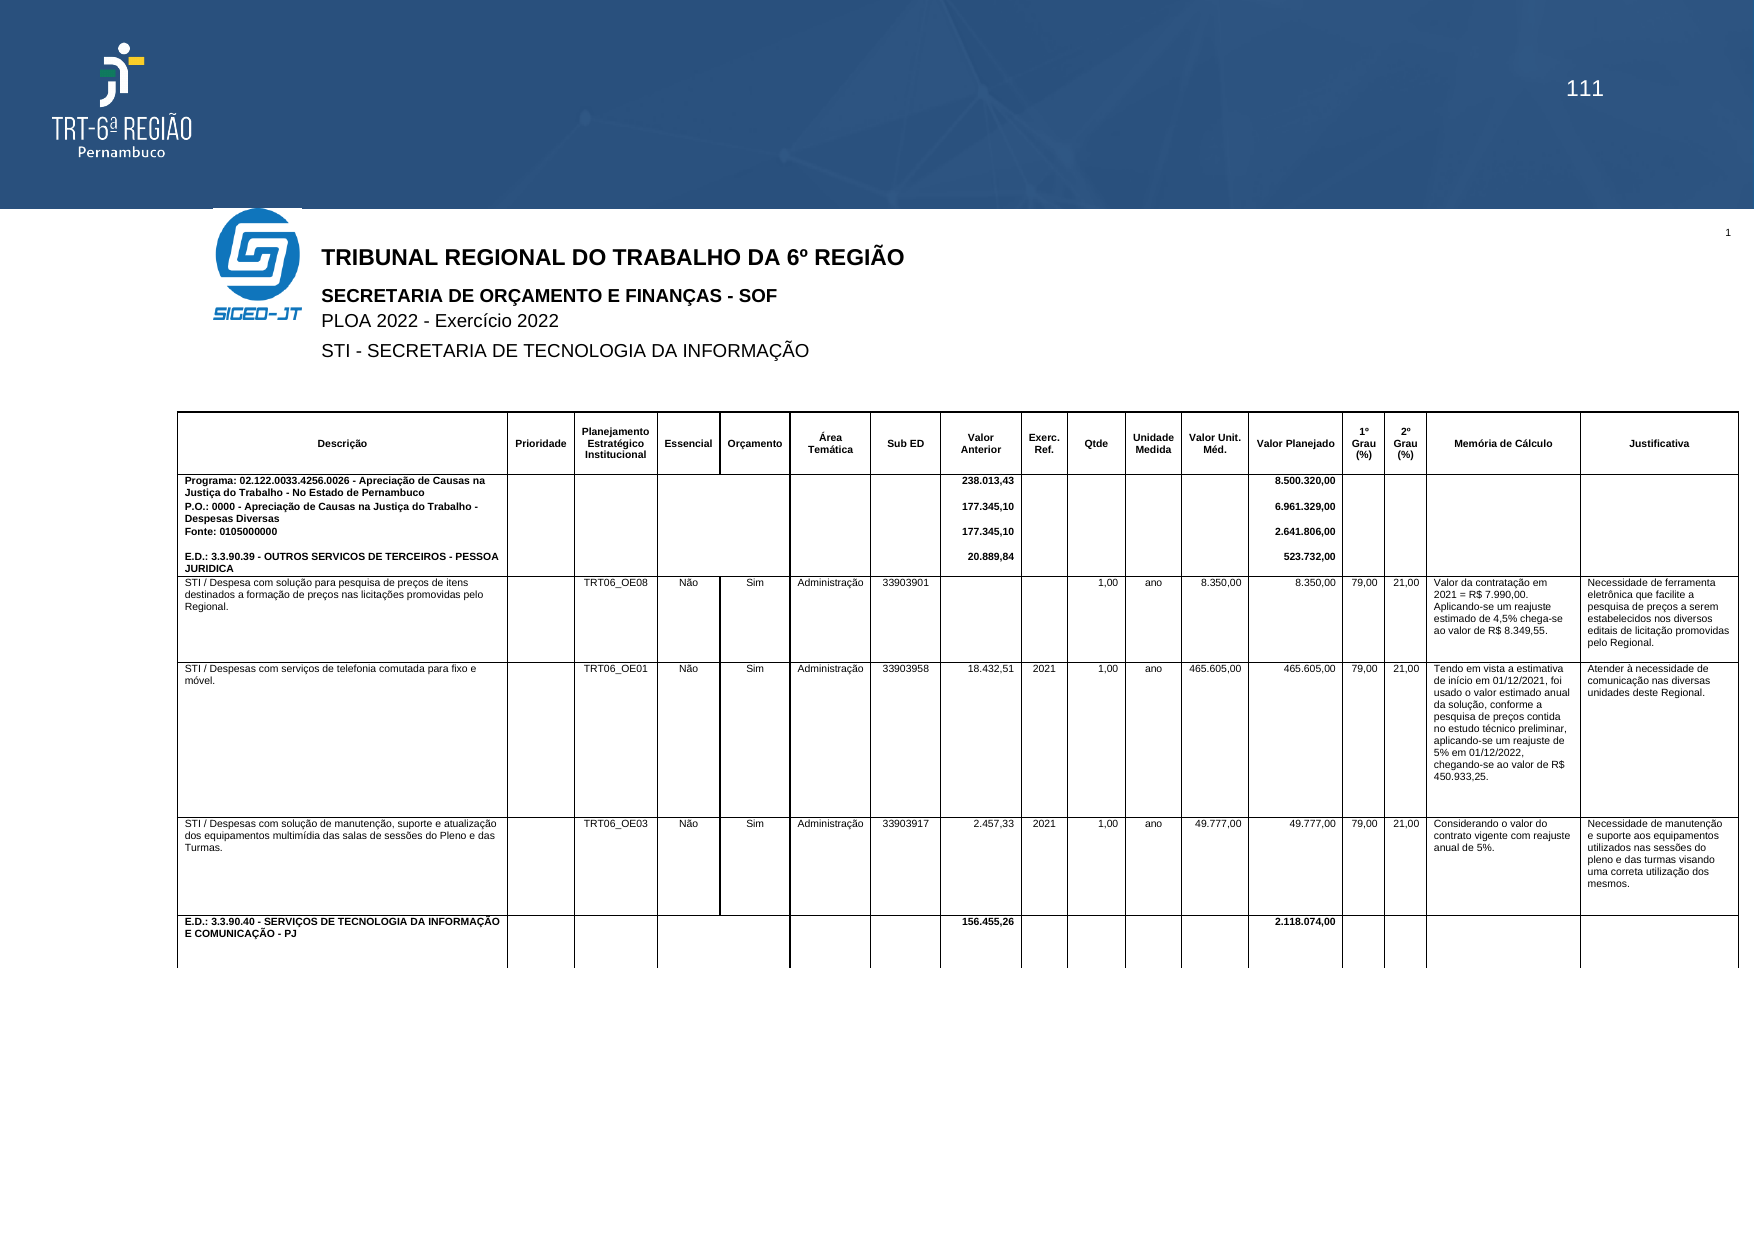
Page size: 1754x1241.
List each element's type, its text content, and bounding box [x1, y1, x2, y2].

table_header [720, 209, 790, 233]
table_cell [1426, 388, 1580, 411]
table_cell Não [658, 663, 719, 817]
table_cell [1427, 475, 1580, 501]
table_cell Memória de Cálculo [1427, 413, 1580, 474]
table_cell 21,00 [1385, 663, 1426, 817]
table_cell [177, 310, 206, 339]
table_cell [1021, 388, 1067, 411]
table_cell Valor Planejado [1249, 413, 1342, 474]
table_cell [1700, 257, 1738, 281]
table_cell [1022, 526, 1067, 551]
table_cell [150, 364, 177, 387]
table_cell [1343, 526, 1384, 551]
table_cell [658, 475, 720, 501]
table_cell [791, 551, 870, 576]
table_cell Programa: 02.122.0033.4256.0026 - Apreciação de Causas na Justiça do Trabalho - No Estado de Pernambuco [178, 475, 507, 501]
table_cell Planejamento Estratégico Institucional [575, 413, 657, 474]
table_cell P.O.: 0000 - Apreciação de Causas na Justiça do Trabalho - Despesas Diversas [178, 501, 507, 526]
table_cell [574, 388, 657, 411]
table_cell [1738, 388, 1754, 411]
table_cell E.D.: 3.3.90.40 - SERVIÇOS DE TECNOLOGIA DA INFORMAÇÃO E COMUNICAÇÃO - PJ [178, 916, 507, 968]
table_cell TRIBUNAL REGIONAL DO TRABALHO DA 6º REGIÃO [314, 233, 1700, 281]
table_cell [1182, 916, 1248, 968]
table_header [1249, 209, 1343, 233]
table_cell [1427, 551, 1580, 576]
table_cell [1068, 475, 1125, 501]
table_cell 465.605,00 [1249, 663, 1342, 817]
table_cell [1385, 501, 1426, 526]
table_cell Orçamento [721, 413, 789, 474]
table_cell [1700, 340, 1738, 363]
table_cell 2021 [1022, 663, 1067, 817]
table_cell [1068, 551, 1125, 576]
table_cell [1385, 916, 1426, 968]
table_cell Não [658, 818, 719, 915]
table_cell Prioridade [508, 413, 574, 474]
table_cell [177, 233, 206, 257]
table_cell [177, 364, 206, 387]
table_header [1632, 209, 1700, 233]
table_cell 8.500.320,00 [1249, 475, 1342, 501]
table_cell 1,00 [1068, 663, 1125, 817]
table_header [1125, 209, 1181, 233]
table_cell [1343, 501, 1384, 526]
table_cell [1739, 474, 1754, 501]
table_cell [657, 388, 720, 411]
table_cell [1385, 475, 1426, 501]
picture [0, 0, 1754, 320]
table_cell [1182, 475, 1248, 501]
table_cell 1,00 [1068, 577, 1125, 662]
table_cell [720, 388, 790, 411]
table_cell [1343, 551, 1384, 576]
table_cell [1067, 388, 1125, 411]
table_cell [1738, 281, 1754, 310]
table_cell [285, 310, 314, 339]
table_cell [1581, 501, 1738, 526]
table_cell 20.889,84 [941, 551, 1021, 576]
table_cell Necessidade de manutenção e suporte aos equipamentos utilizados nas sessões do pleno e das turmas visando uma correta utilização dos mesmos. [1581, 818, 1738, 915]
table_cell 523.732,00 [1249, 551, 1342, 576]
table_cell [177, 257, 206, 281]
table_cell 177.345,10 [941, 526, 1021, 551]
table_cell Tendo em vista a estimativa de início em 01/12/2021, foi usado o valor estimado anual da solução, conforme a pesquisa de preços contida no estudo técnico preliminar, aplicando-se um reajuste de 5% em 01/12/2022, chegando-se ao valor de R$ 450.933,25. [1427, 663, 1580, 817]
table_cell [658, 501, 720, 526]
table_cell [314, 388, 508, 411]
table_cell [720, 916, 789, 968]
table_cell [658, 551, 720, 576]
table_header [302, 209, 314, 233]
table_header [1580, 209, 1632, 233]
table_cell [508, 475, 574, 501]
table_cell [150, 388, 177, 411]
table_cell [150, 233, 177, 257]
table_cell Necessidade de ferramenta eletrônica que facilite a pesquisa de preços a serem estabelecidos nos diversos editais de licitação promovidas pelo Regional. [1581, 577, 1738, 662]
table_cell 2º Grau (%) [1385, 413, 1426, 474]
table_cell [871, 475, 940, 501]
table_cell STI - SECRETARIA DE TECNOLOGIA DA INFORMAÇÃO [314, 340, 1700, 387]
table_cell [150, 257, 177, 281]
table_header [940, 209, 1021, 233]
table_cell [658, 916, 720, 968]
table_header [508, 209, 574, 233]
table_cell 49.777,00 [1249, 818, 1342, 915]
table_cell [791, 501, 870, 526]
table_cell [575, 501, 657, 526]
table_header [1426, 209, 1580, 233]
table_cell [1125, 388, 1181, 411]
table_cell 2.457,33 [941, 818, 1021, 915]
table_cell [871, 551, 940, 576]
table_cell [150, 411, 177, 474]
table_cell [1739, 526, 1754, 551]
table_cell [1022, 501, 1067, 526]
table_header [206, 209, 285, 363]
table_cell 33903901 [871, 577, 940, 662]
table_cell [1022, 551, 1067, 576]
table_cell [720, 526, 789, 551]
table_cell [508, 501, 574, 526]
table_cell SECRETARIA DE ORÇAMENTO E FINANÇAS - SOF [314, 281, 1700, 310]
table_cell 33903958 [871, 663, 940, 817]
table_cell TRT06_OE01 [575, 663, 657, 817]
table_cell [1022, 577, 1067, 662]
table_cell TRT06_OE03 [575, 818, 657, 915]
table_cell Sub ED [871, 413, 940, 474]
table_cell [1126, 916, 1181, 968]
table_cell [941, 577, 1021, 662]
table_header [1067, 209, 1125, 233]
table_header [1385, 209, 1426, 233]
table_cell [1739, 501, 1754, 526]
table_cell [150, 526, 177, 551]
table_cell [871, 501, 940, 526]
table_cell [1581, 526, 1738, 551]
table_cell [1385, 388, 1426, 411]
table_cell [206, 388, 285, 411]
table_cell PLOA 2022 - Exercício 2022 [314, 310, 1700, 339]
table_cell Valor Anterior [941, 413, 1021, 474]
table_header [150, 209, 177, 233]
table_cell 79,00 [1343, 577, 1384, 662]
table_cell [177, 281, 206, 310]
table_cell Descrição [178, 413, 507, 474]
table_cell [302, 281, 314, 310]
table_header [1343, 209, 1385, 233]
table_cell [1249, 388, 1343, 411]
table_cell [1700, 310, 1738, 339]
table_cell [658, 526, 720, 551]
table_cell [1632, 388, 1700, 411]
table_cell [1581, 916, 1738, 968]
table_cell [1738, 340, 1754, 363]
table_cell [508, 818, 574, 915]
table_cell [1182, 526, 1248, 551]
table_cell [1700, 388, 1738, 411]
table_cell [150, 576, 177, 662]
table_cell Valor da contratação em 2021 = R$ 7.990,00. Aplicando-se um reajuste estimado de 4,5% chega-se ao valor de R$ 8.349,55. [1427, 577, 1580, 662]
table_cell [1022, 475, 1067, 501]
table_cell [1700, 281, 1738, 310]
table_cell [720, 551, 789, 576]
table_cell 2021 [1022, 818, 1067, 915]
table_cell Exerc. Ref. [1022, 413, 1067, 474]
table_cell [1581, 475, 1738, 501]
table_cell 79,00 [1343, 663, 1384, 817]
table_cell [575, 526, 657, 551]
table_cell [285, 340, 314, 363]
table_header [871, 209, 940, 233]
table_cell [150, 501, 177, 526]
table_cell Sim [721, 818, 789, 915]
table_cell [1739, 576, 1754, 662]
table_cell Considerando o valor do contrato vigente com reajuste anual de 5%. [1427, 818, 1580, 915]
table_cell [1739, 551, 1754, 576]
table_cell [1343, 916, 1384, 968]
table_cell Sim [721, 577, 789, 662]
table_cell [791, 475, 870, 501]
table_cell 177.345,10 [941, 501, 1021, 526]
table_cell ano [1126, 818, 1181, 915]
table_cell [1068, 501, 1125, 526]
table_cell 8.350,00 [1182, 577, 1248, 662]
table_cell Qtde [1068, 413, 1125, 474]
table_cell Valor Unit. Méd. [1182, 413, 1248, 474]
table_cell Atender à necessidade de comunicação nas diversas unidades deste Regional. [1581, 663, 1738, 817]
table_cell [1182, 501, 1248, 526]
table_cell 33903917 [871, 818, 940, 915]
table_cell [575, 916, 657, 968]
table_cell [150, 474, 177, 501]
table_cell [871, 388, 940, 411]
table_cell [1427, 526, 1580, 551]
table_cell [1581, 551, 1738, 576]
table_cell 238.013,43 [941, 475, 1021, 501]
table_cell [1739, 411, 1754, 474]
table_cell TRT06_OE08 [575, 577, 657, 662]
table_cell [177, 388, 206, 411]
table_cell [575, 475, 657, 501]
table_cell [508, 551, 574, 576]
table_cell [177, 340, 206, 363]
table_cell [1022, 916, 1067, 968]
table_cell [1580, 388, 1632, 411]
table_cell [1343, 388, 1385, 411]
table_cell ano [1126, 577, 1181, 662]
table_cell STI / Despesas com serviços de telefonia comutada para fixo e móvel. [178, 663, 507, 817]
table_cell 6.961.329,00 [1249, 501, 1342, 526]
table_cell [1427, 501, 1580, 526]
table_cell [575, 551, 657, 576]
table_cell [285, 364, 314, 387]
table_cell [285, 388, 314, 411]
table_header [574, 209, 657, 233]
table_cell [1385, 526, 1426, 551]
table_cell [302, 233, 314, 257]
table_cell 465.605,00 [1182, 663, 1248, 817]
table_cell Administração [791, 663, 870, 817]
table_header [1181, 209, 1248, 233]
table_cell [1738, 257, 1754, 281]
table_cell 79,00 [1343, 818, 1384, 915]
table_cell 1,00 [1068, 818, 1125, 915]
table_cell Administração [791, 577, 870, 662]
table_cell [1068, 526, 1125, 551]
table_cell [302, 257, 314, 281]
table_cell E.D.: 3.3.90.39 - OUTROS SERVICOS DE TERCEIROS - PESSOA JURIDICA [178, 551, 507, 576]
table_cell [1126, 475, 1181, 501]
table_cell [1126, 551, 1181, 576]
table_cell 21,00 [1385, 818, 1426, 915]
table_cell [150, 662, 177, 817]
table_cell [720, 475, 789, 501]
table_cell [1700, 364, 1738, 387]
table_cell ano [1126, 663, 1181, 817]
table_cell [1427, 916, 1580, 968]
table_header [1738, 209, 1754, 233]
table_cell [1739, 915, 1754, 968]
table_cell [1738, 233, 1754, 257]
table_cell [1738, 310, 1754, 339]
table_header [177, 209, 206, 233]
table_cell [1738, 364, 1754, 387]
table_cell [1068, 916, 1125, 968]
table_cell Justificativa [1581, 413, 1738, 474]
table_cell [150, 551, 177, 576]
table_cell [720, 501, 789, 526]
table_cell [1739, 662, 1754, 817]
table_header [790, 209, 871, 233]
table_cell 8.350,00 [1249, 577, 1342, 662]
table_cell 2.641.806,00 [1249, 526, 1342, 551]
table_cell [508, 577, 574, 662]
table_cell [150, 340, 177, 363]
table_cell 49.777,00 [1182, 818, 1248, 915]
table_cell [1343, 475, 1384, 501]
table_cell Administração [791, 818, 870, 915]
table_header [314, 209, 508, 233]
table_cell [508, 388, 574, 411]
table_cell Unidade Medida [1126, 413, 1181, 474]
table_header [1021, 209, 1067, 233]
table_cell [206, 364, 285, 387]
table_cell 156.455,26 [941, 916, 1021, 968]
table_cell Fonte: 0105000000 [178, 526, 507, 551]
table_cell [1385, 551, 1426, 576]
table_cell Sim [721, 663, 789, 817]
table_cell [508, 526, 574, 551]
table_cell [790, 388, 871, 411]
table_cell 21,00 [1385, 577, 1426, 662]
table_cell [508, 663, 574, 817]
table_cell 2.118.074,00 [1249, 916, 1342, 968]
table_cell [940, 388, 1021, 411]
table_cell [791, 916, 870, 968]
table_header [657, 209, 720, 233]
table_cell [1126, 501, 1181, 526]
table_cell [508, 916, 574, 968]
table_cell 18.432,51 [941, 663, 1021, 817]
table_cell [791, 526, 870, 551]
table_cell Não [658, 577, 719, 662]
table_cell STI / Despesa com solução para pesquisa de preços de itens destinados a formação de preços nas licitações promovidas pelo Regional. [178, 577, 507, 662]
table_cell 1º Grau (%) [1343, 413, 1384, 474]
table_cell Área Temática [791, 413, 870, 474]
table_cell [150, 915, 177, 968]
table_cell [150, 281, 177, 310]
table_cell Essencial [658, 413, 719, 474]
table_cell [150, 817, 177, 915]
table_cell [1739, 817, 1754, 915]
table_cell [1126, 526, 1181, 551]
table_cell STI / Despesas com solução de manutenção, suporte e atualização dos equipamentos multimídia das salas de sessões do Pleno e das Turmas. [178, 818, 507, 915]
table_cell [871, 916, 940, 968]
table_header 1 [1700, 209, 1738, 257]
table_cell [1182, 551, 1248, 576]
table_cell [150, 310, 177, 339]
table_cell [1181, 388, 1248, 411]
table_cell [871, 526, 940, 551]
